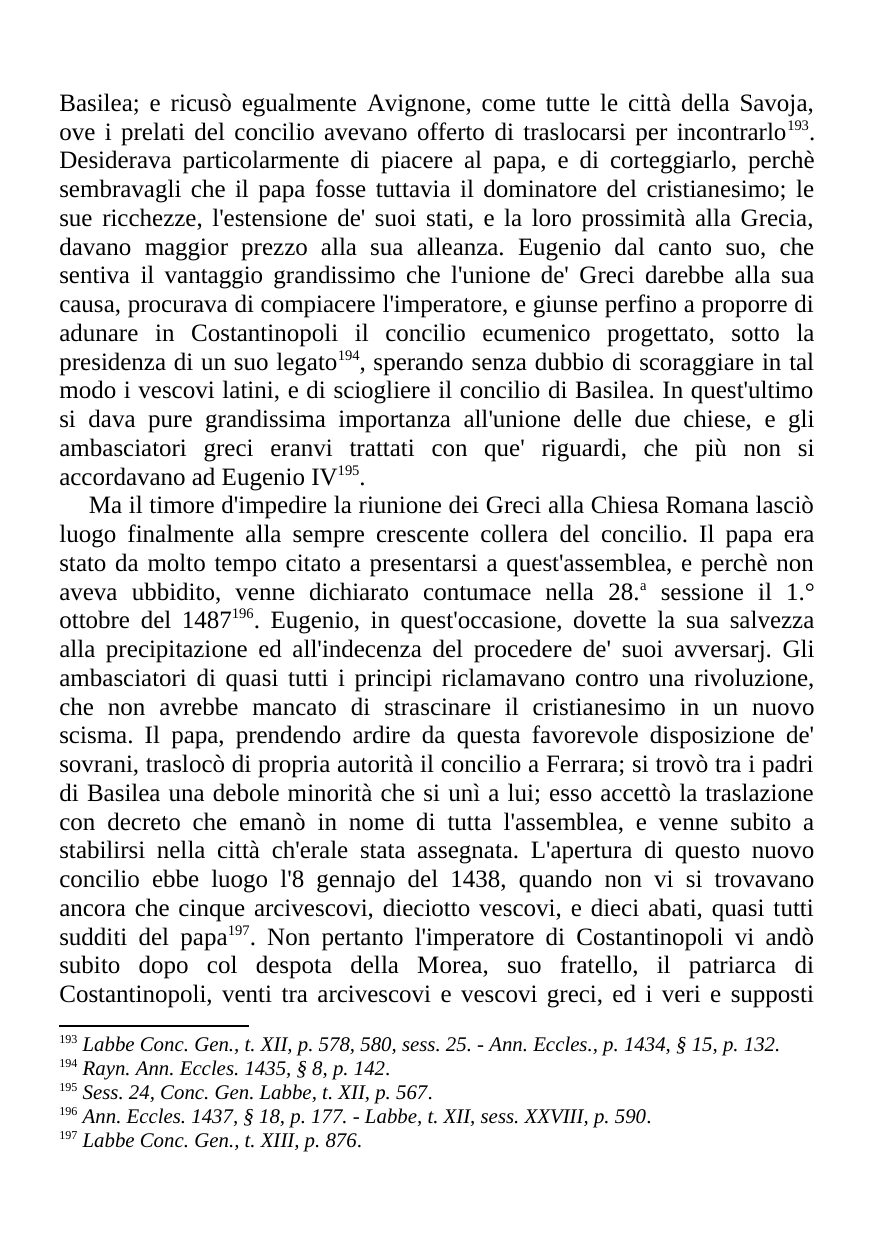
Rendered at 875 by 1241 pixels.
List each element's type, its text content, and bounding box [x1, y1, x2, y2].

text Labbe Conc. Gen., t. XIII, p. 876. [59, 1128, 815, 1152]
text Ann. Eccles. 1437, § 18, p. 177. - Labbe, t. XII, sess. XXVIII, p. 590. [59, 1104, 815, 1128]
text Rayn. Ann. Eccles. 1435, § 8, p. 142. [59, 1056, 815, 1080]
text Basilea; e ricusò egualmente Avignone, come tutte le città della Savoja, ove i prelati del concilio avevano offerto di traslocarsi per incontrarlo. Desiderava particolarmente di piacere al papa, e di corteggiarlo, perchè sembravagli che il papa fosse tuttavia il dominatore del cristianesimo; le sue ricchezze, l'estensione de' suoi stati, e la loro prossimità alla Grecia, davano maggior prezzo alla sua alleanza. Eugenio dal canto suo, che sentiva il vantaggio grandissimo che l'unione de' Greci darebbe alla sua causa, procurava di compiacere l'imperatore, e giunse perfino a proporre di adunare in Costantinopoli il concilio ecumenico progettato, sotto la presidenza di un suo legato, sperando senza dubbio di scoraggiare in tal modo i vescovi latini, e di sciogliere il concilio di Basilea. In quest'ultimo si dava pure grandissima importanza all'unione delle due chiese, e gli ambasciatori greci eranvi trattati con que' riguardi, che più non si accordavano ad Eugenio IV. [59, 88, 815, 490]
text Labbe Conc. Gen., t. XII, p. 578, 580, sess. 25. - Ann. Eccles., p. 1434, § 15, p. 132. [59, 1032, 815, 1056]
text Sess. 24, Conc. Gen. Labbe, t. XII, p. 567. [59, 1080, 815, 1104]
text Ma il timore d'impedire la riunione dei Greci alla Chiesa Romana lasciò luogo finalmente alla sempre crescente collera del concilio. Il papa era stato da molto tempo citato a presentarsi a quest'assemblea, e perchè non aveva ubbidito, venne dichiarato contumace nella 28.a sessione il 1.° ottobre del 1487. Eugenio, in quest'occasione, dovette la sua salvezza alla precipitazione ed all'indecenza del procedere de' suoi avversarj. Gli ambasciatori di quasi tutti i principi riclamavano contro una rivoluzione, che non avrebbe mancato di strascinare il cristianesimo in un nuovo scisma. Il papa, prendendo ardire da questa favorevole disposizione de' sovrani, traslocò di propria autorità il concilio a Ferrara; si trovò tra i padri di Basilea una debole minorità che si unì a lui; esso accettò la traslazione con decreto che emanò in nome di tutta l'assemblea, e venne subito a stabilirsi nella città ch'erale stata assegnata. L'apertura di questo nuovo concilio ebbe luogo l'8 gennajo del 1438, quando non vi si trovavano ancora che cinque arcivescovi, dieciotto vescovi, e dieci abati, quasi tutti sudditi del papa. Non pertanto l'imperatore di Costantinopoli vi andò subito dopo col despota della Morea, suo fratello, il patriarca di Costantinopoli, venti tra arcivescovi e vescovi greci, ed i veri e supposti [59, 490, 815, 1008]
